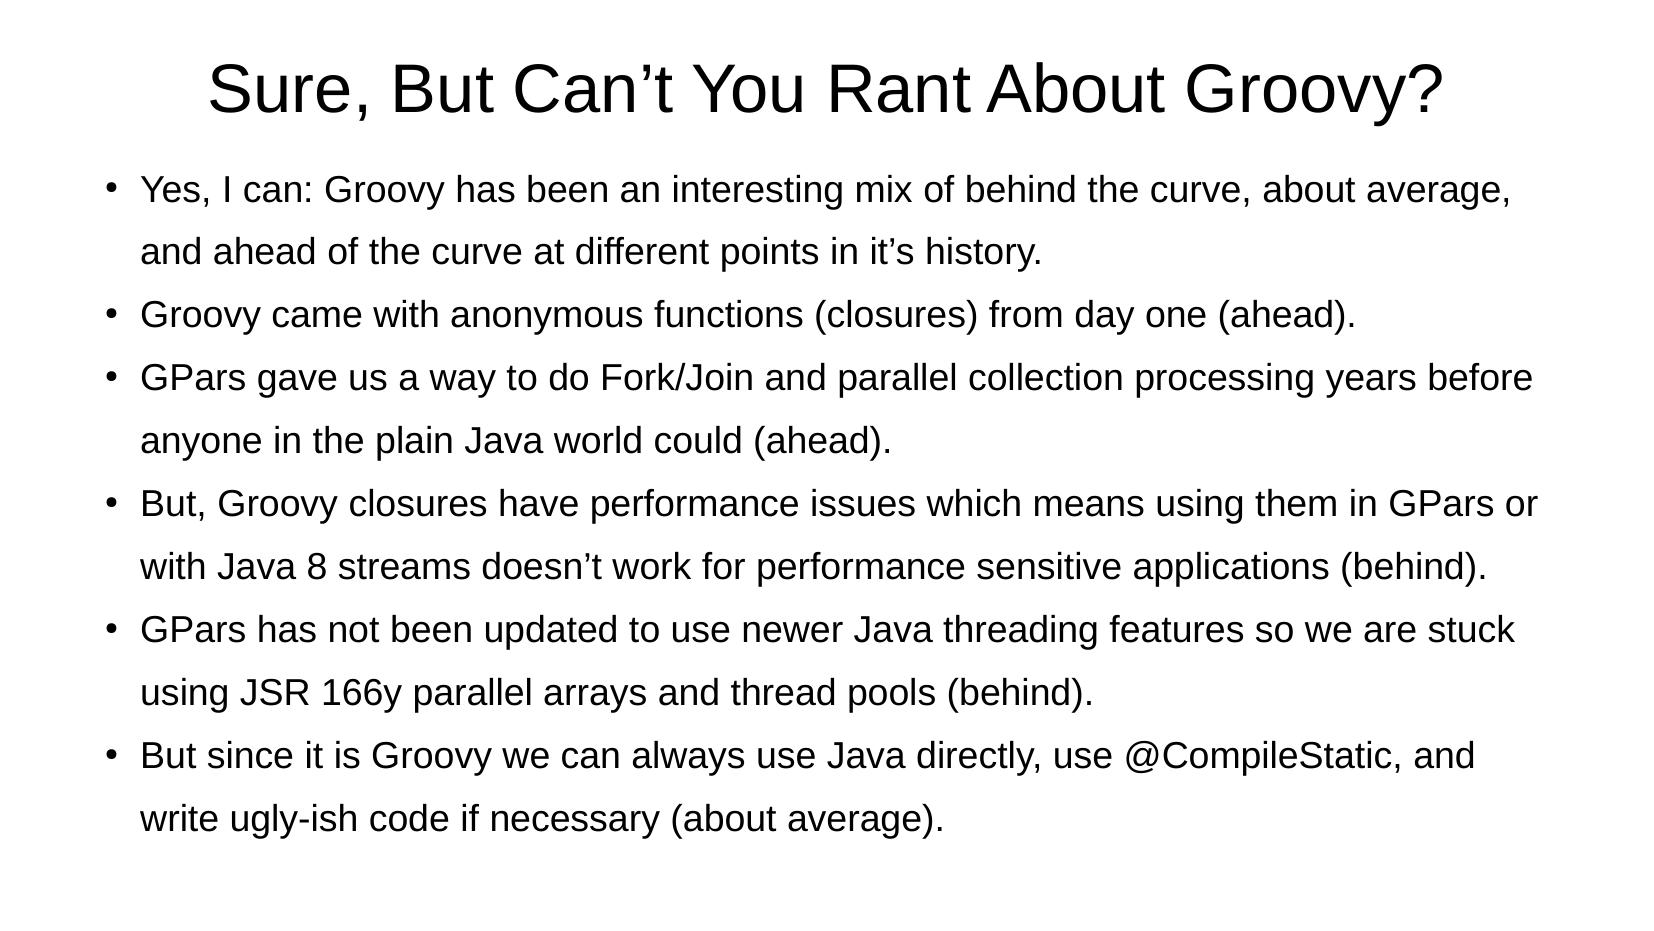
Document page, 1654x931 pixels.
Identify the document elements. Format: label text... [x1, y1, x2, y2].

title Sure, But Can’t You Rant About Groovy? [82, 42, 1571, 136]
text_box Yes, I can: Groovy has been an interesting mix of behind the curve, about average, and ahead of the curve at different points in it’s history. Groovy came with anonymous functions (closures) from day one (ahead). GPars gave us a way to do Fork/Join and parallel collection processing years before anyone in the plain Java world could (ahead). But, Groovy closures have performance issues which means using them in GPars or with Java 8 streams doesn’t work for performance sensitive applications (behind). GPars has not been updated to use newer Java threading features so we are stuck using JSR 166y parallel arrays and thread pools (behind). But since it is Groovy we can always use Java directly, use @CompileStatic, and write ugly-ish code if necessary (about average). [90, 139, 1561, 838]
